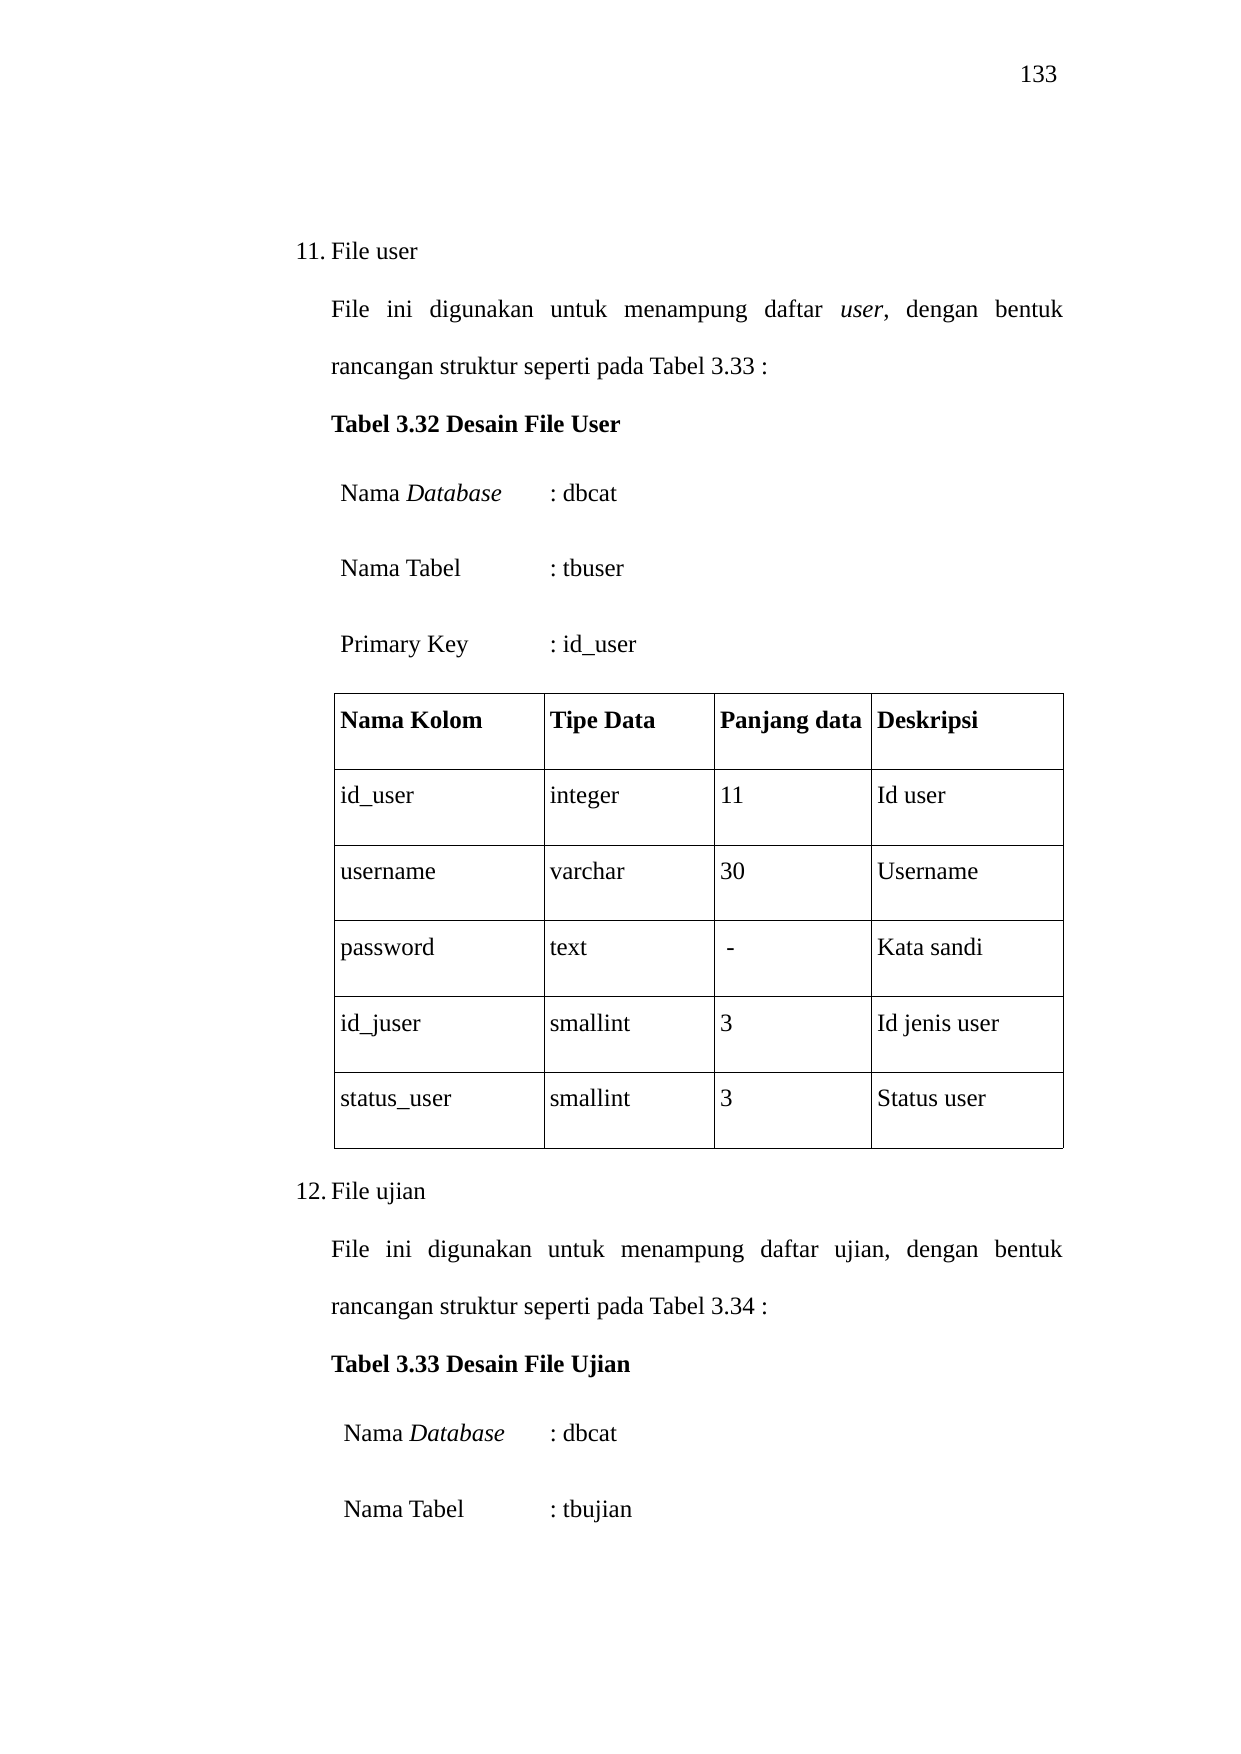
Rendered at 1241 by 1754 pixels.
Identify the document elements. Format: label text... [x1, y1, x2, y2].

table_cell password [335, 921, 544, 996]
table_cell id_user [335, 770, 544, 844]
table_cell Status user [872, 1073, 1063, 1147]
table_header Nama Database [334, 466, 544, 542]
list Tabel 3.32 Desain File User [295, 409, 1063, 437]
list File ujian [295, 1176, 1063, 1205]
table_header : dbcat [544, 1406, 1062, 1482]
table_cell : id_user [544, 618, 1063, 693]
table_cell Nama Tabel [334, 542, 544, 617]
table_cell Username [872, 846, 1063, 920]
table_cell 30 [715, 846, 871, 920]
table_cell 11 [715, 770, 871, 844]
table_header Nama Database [338, 1406, 544, 1482]
table_cell Tipe Data [545, 694, 714, 769]
table_cell varchar [545, 846, 714, 920]
table_cell Id user [872, 770, 1063, 844]
table_cell smallint [545, 1073, 714, 1147]
table_cell Kata sandi [872, 921, 1063, 996]
table_cell Id jenis user [872, 997, 1063, 1072]
table_cell 3 [715, 1073, 871, 1147]
table_cell Nama Tabel [338, 1482, 544, 1558]
table_cell smallint [545, 997, 714, 1072]
table_cell username [335, 846, 544, 920]
table_cell Panjang data [715, 694, 871, 769]
table_cell text [545, 921, 714, 996]
table_cell : tbuser [544, 542, 1063, 617]
table_cell integer [545, 770, 714, 844]
list File ini digunakan untuk menampung daftar ujian, dengan bentuk rancangan struktur seperti pada Tabel 3.34 : [295, 1234, 1063, 1320]
table_cell id_juser [335, 997, 544, 1072]
table_cell 3 [715, 997, 871, 1072]
table_cell - [715, 921, 871, 996]
table_cell Deskripsi [872, 694, 1063, 769]
table_cell : tbujian [544, 1482, 1062, 1558]
list File ini digunakan untuk menampung daftar user, dengan bentuk rancangan struktur seperti pada Tabel 3.33 : [295, 294, 1063, 380]
list Tabel 3.33 Desain File Ujian [295, 1349, 1063, 1378]
list File user [295, 236, 1063, 265]
table_cell Primary Key [334, 618, 544, 693]
table_cell status_user [335, 1073, 544, 1147]
table_header : dbcat [544, 466, 1063, 542]
table_cell Nama Kolom [335, 694, 544, 769]
